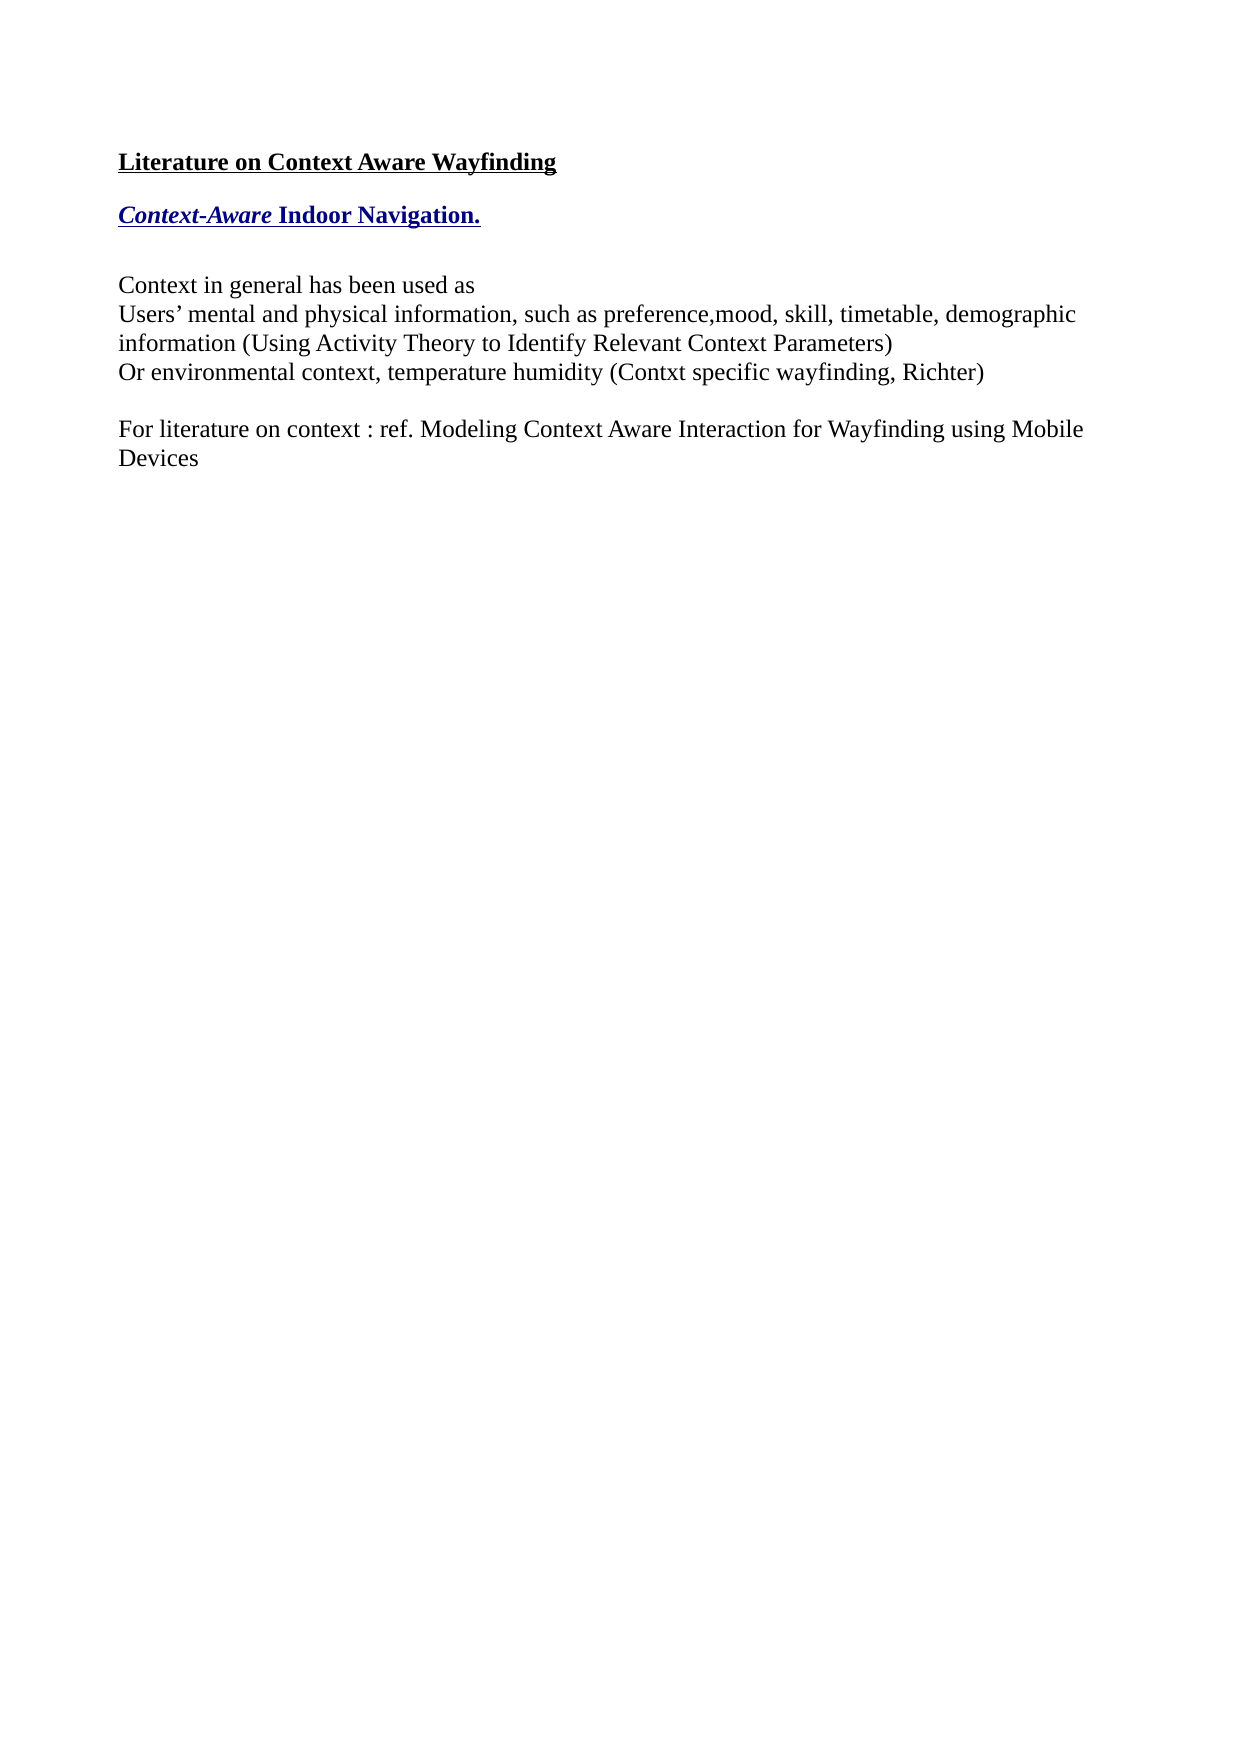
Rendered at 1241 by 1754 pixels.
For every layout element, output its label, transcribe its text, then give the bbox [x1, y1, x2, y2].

text Users’ mental and physical information, such as preference,mood, skill, timetable, demographic information (Using Activity Theory to Identify Relevant Context Parameters) [118, 299, 1122, 357]
text Literature on Context Aware Wayfinding [118, 147, 1122, 176]
text Context in general has been used as [118, 271, 1122, 299]
subtitle Context-Aware Indoor Navigation. [118, 201, 1122, 229]
text Or environmental context, temperature humidity (Contxt specific wayfinding, Richter) [118, 357, 1122, 386]
text For literature on context : ref. Modeling Context Aware Interaction for Wayfinding using Mobile Devices [118, 414, 1122, 472]
